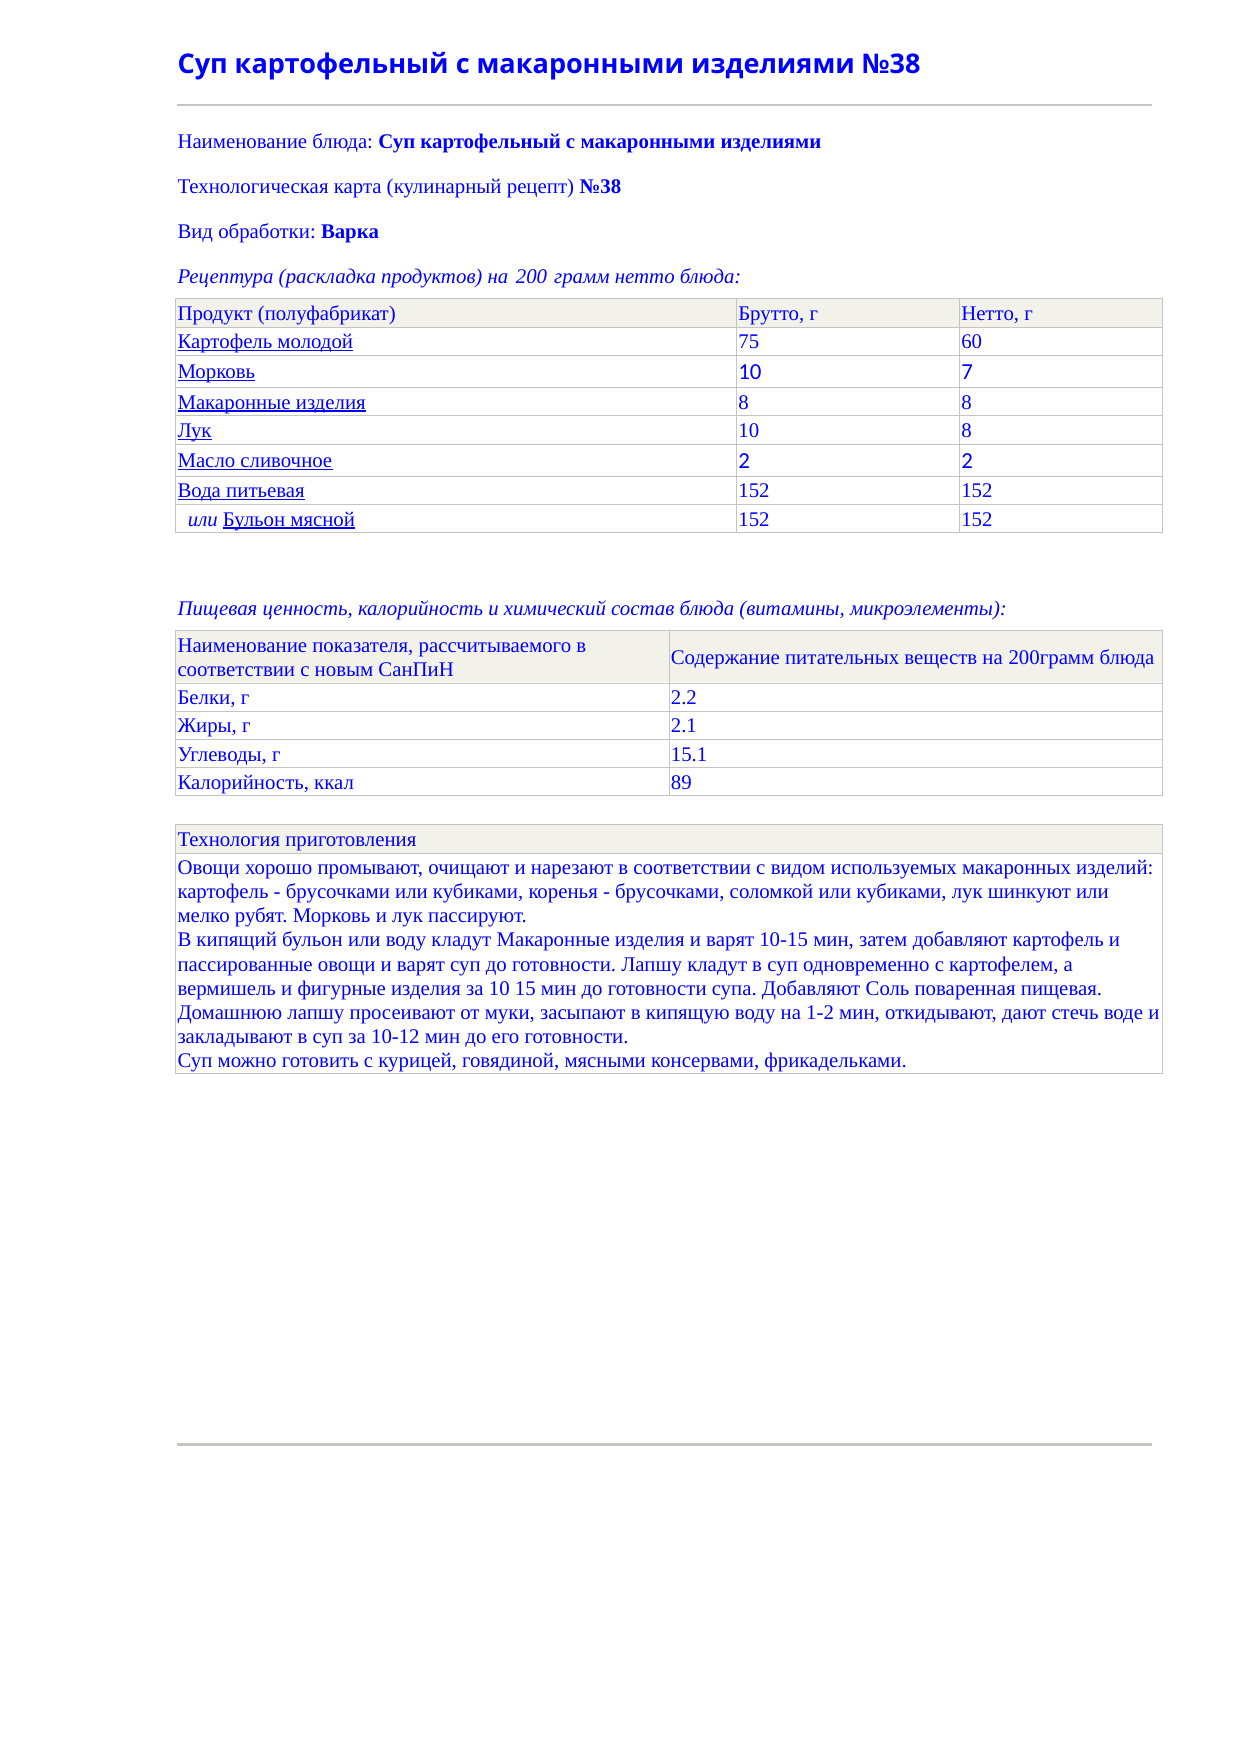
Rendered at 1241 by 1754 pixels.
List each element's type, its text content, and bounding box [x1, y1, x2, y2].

table_cell Белки, г [176, 684, 669, 711]
table_cell 152 [960, 477, 1162, 504]
table_cell 152 [737, 477, 959, 504]
table_header Технология приготовления [176, 825, 1162, 853]
table_cell 75 [737, 328, 959, 355]
table_header Содержание питательных веществ на 200грамм блюда [670, 631, 1162, 682]
text Пищевая ценность, калорийность и химический состав блюда (витамины, микроэлементы): [177, 596, 1152, 620]
table_cell 8 [960, 416, 1162, 443]
table_cell 89 [670, 768, 1162, 795]
table_cell Калорийность, ккал [176, 768, 669, 795]
table_header Брутто, г [737, 299, 959, 327]
table_cell 2 [960, 445, 1162, 476]
table_header Нетто, г [960, 299, 1162, 327]
text Наименование блюда: Суп картофельный с макаронными изделиями [177, 129, 1152, 153]
table_cell 15.1 [670, 740, 1162, 767]
table_cell 10 [737, 356, 959, 387]
table_cell Морковь [176, 356, 736, 387]
table_cell Макаронные изделия [176, 388, 736, 415]
table_cell 152 [737, 505, 959, 532]
table_cell Картофель молодой [176, 328, 736, 355]
table_cell 8 [737, 388, 959, 415]
table_cell 2.1 [670, 712, 1162, 739]
table_cell 2.2 [670, 684, 1162, 711]
text Рецептура (раскладка продуктов) на 200 грамм нетто блюда: [177, 264, 1152, 288]
table_cell 60 [960, 328, 1162, 355]
table_cell 2 [737, 445, 959, 476]
table_cell 7 [960, 356, 1162, 387]
table_cell 10 [737, 416, 959, 443]
table_cell 8 [960, 388, 1162, 415]
table_cell Овощи хорошо промывают, очищают и нарезают в соответствии с видом используемых макаронных изделий: картофель - брусочками или кубиками, коренья - брусочками, соломкой или кубиками, лук шинкуют или мелко рубят. Морковь и лук пассируют. В кипящий бульон или воду кладут Макаронные изделия и варят 10-15 мин, затем добавляют картофель и пассированные овощи и варят суп до готовности. Лапшу кладут в суп одновременно с картофелем, а вермишель и фигурные изделия за 10 15 мин до готовности супа. Добавляют Соль поваренная пищевая. Домашнюю лапшу просеивают от муки, засыпают в кипящую воду на 1-2 мин, откидывают, дают стечь воде и закладывают в суп за 10-12 мин до его готовности. Суп можно готовить с курицей, говядиной, мясными консервами, фрикадельками. [176, 854, 1162, 1073]
table_cell Вода питьевая [176, 477, 736, 504]
text Вид обработки: Варка [177, 219, 1152, 243]
table_header Продукт (полуфабрикат) [176, 299, 736, 327]
text Технологическая карта (кулинарный рецепт) №38 [177, 174, 1152, 198]
table_cell Масло сливочное [176, 445, 736, 476]
table_header Наименование показателя, рассчитываемого в соответствии с новым СанПиН [176, 631, 669, 682]
text Суп картофельный с макаронными изделиями №38 [177, 44, 1152, 104]
table_cell 152 [960, 505, 1162, 532]
table_cell или Бульон мясной [176, 505, 736, 532]
table_cell Жиры, г [176, 712, 669, 739]
table_cell Углеводы, г [176, 740, 669, 767]
table_cell Лук [176, 416, 736, 443]
